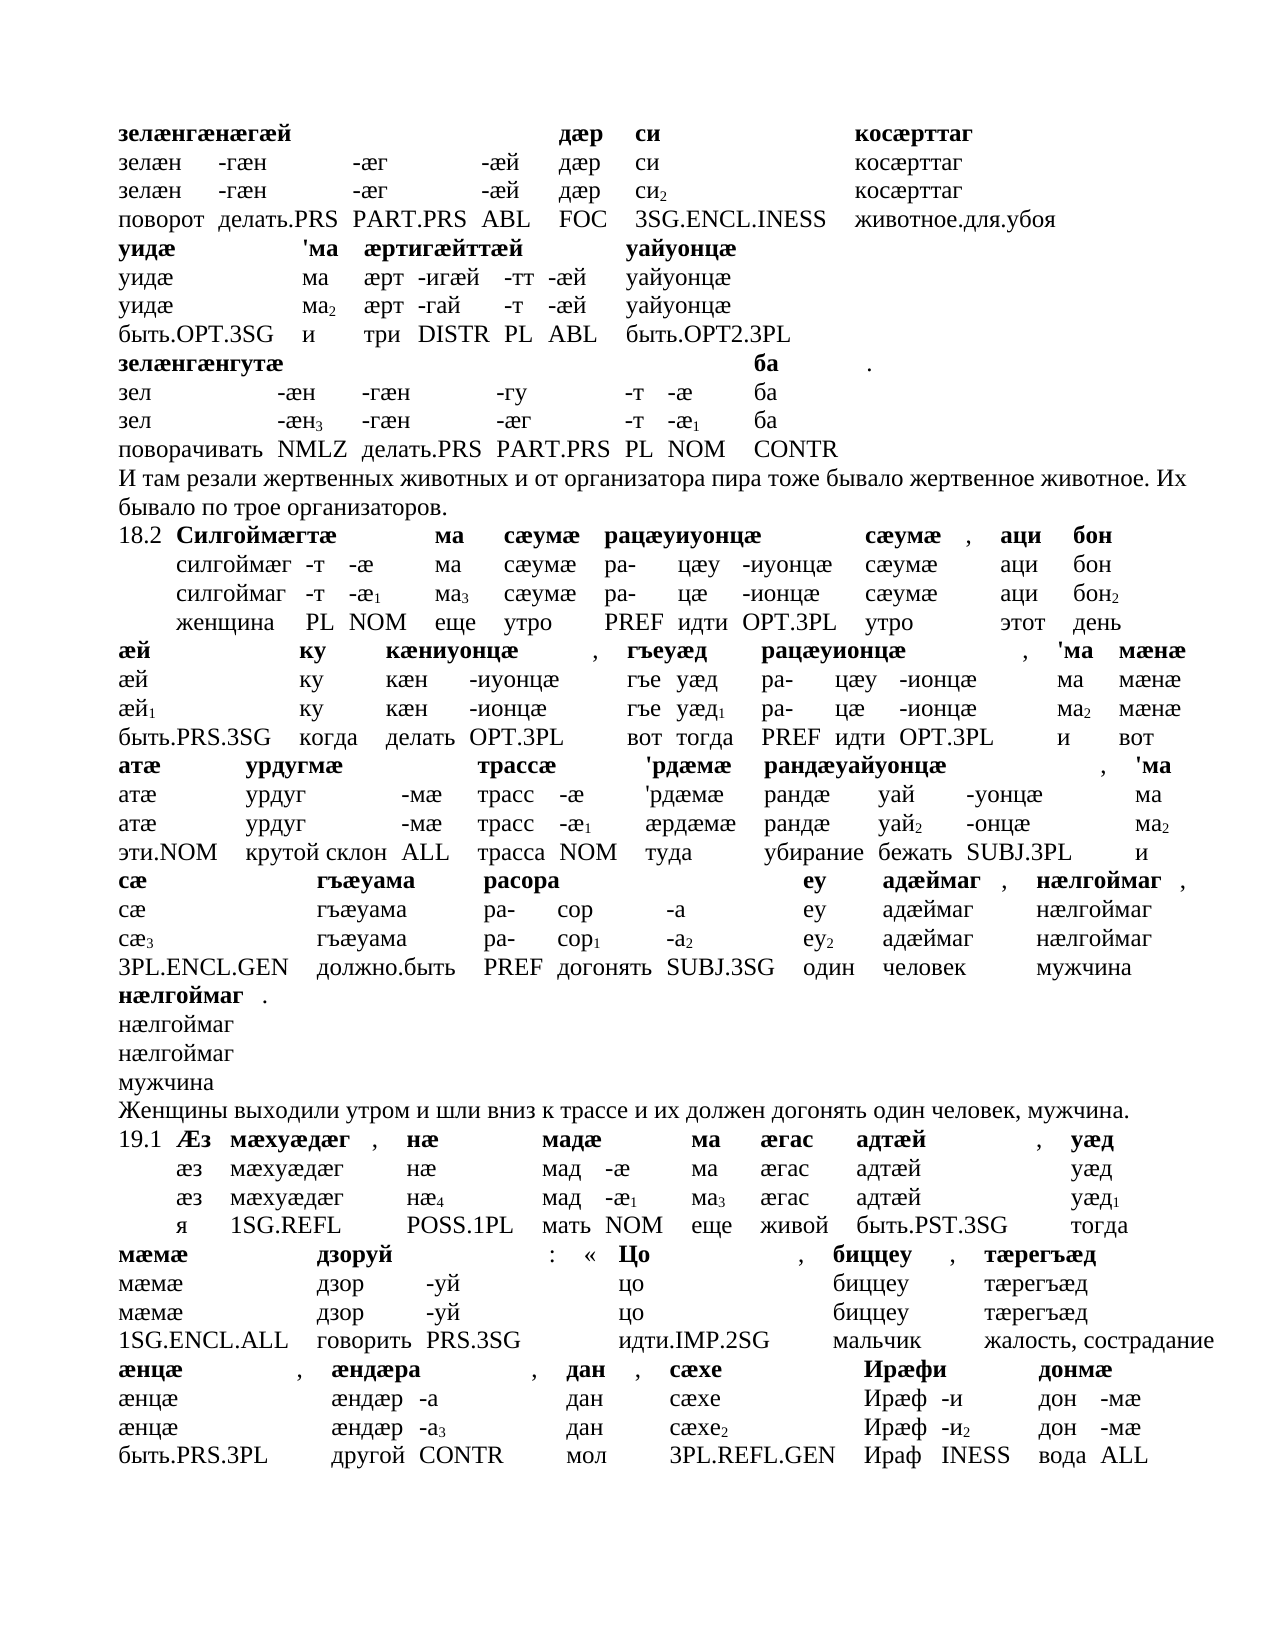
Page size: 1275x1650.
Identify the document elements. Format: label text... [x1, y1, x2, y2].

text ма3 [691, 1182, 732, 1211]
text . [866, 348, 887, 377]
text -гæн [362, 377, 482, 406]
text -æг [352, 147, 467, 176]
text -и2 [941, 1412, 1011, 1441]
text биццеу [833, 1297, 922, 1326]
text 3PL.ENCL.GEN [118, 952, 289, 981]
text æндæр [331, 1412, 405, 1441]
text -и [941, 1383, 1011, 1412]
text ра- [761, 664, 821, 693]
text уæд1 [676, 693, 733, 722]
text PREF [761, 722, 821, 751]
text си [635, 147, 827, 176]
text -уй [426, 1268, 521, 1297]
text нæ [406, 1153, 514, 1182]
text -ионцæ [742, 578, 837, 607]
text 1SG.REFL [230, 1211, 344, 1239]
text ALL [1100, 1441, 1149, 1469]
text мæхуæдæг [230, 1182, 344, 1211]
text ма2 [302, 291, 336, 319]
text рандæуайуонцæ [764, 751, 1086, 779]
text кæн [386, 693, 455, 722]
text 18.2 [118, 521, 162, 549]
text -æ1 [605, 1182, 663, 1211]
text , [1036, 1124, 1057, 1153]
text мæхуæдæг [230, 1124, 358, 1153]
text дæр [559, 118, 621, 147]
text æрт [364, 262, 404, 291]
text гъæуама [317, 923, 456, 952]
text дзор [317, 1297, 412, 1326]
text æй1 [118, 693, 272, 722]
text , [798, 1239, 819, 1268]
text ба [753, 377, 838, 406]
text -мæ [1100, 1383, 1149, 1412]
text ра- [483, 894, 543, 923]
text мæнæ [1119, 664, 1181, 693]
text -ионцæ [899, 693, 994, 722]
text тогда [676, 722, 733, 751]
text атæ [118, 779, 218, 808]
text эти.NOM [118, 837, 218, 866]
text ма2 [1135, 808, 1169, 837]
text мальчик [833, 1326, 922, 1354]
text туда [645, 837, 736, 866]
text Ирæф [864, 1383, 927, 1412]
text косæрттаг [854, 176, 1056, 204]
text PREF [604, 607, 664, 636]
text æрт [364, 291, 404, 319]
text æндæр [331, 1383, 405, 1412]
text ма3 [434, 578, 476, 607]
text дан [566, 1383, 607, 1412]
text -æ [667, 377, 726, 406]
text уай [878, 779, 952, 808]
text уайуонцæ [626, 233, 805, 262]
text PL [305, 607, 335, 636]
text уæд [1071, 1124, 1142, 1153]
text сæ3 [118, 923, 289, 952]
text Ирæфи [864, 1354, 1024, 1383]
text : [549, 1239, 570, 1268]
text -т [305, 578, 335, 607]
text INESS [941, 1441, 1011, 1469]
text -т [624, 406, 654, 434]
text мужчина [118, 1067, 234, 1096]
text дзоруй [317, 1239, 535, 1268]
text еще [434, 607, 476, 636]
text -уй [426, 1297, 521, 1326]
text уидæ [118, 233, 288, 262]
text зел [118, 377, 263, 406]
text мужчина [1036, 952, 1152, 981]
text Женщины выходили утром и шли вниз к трассе и их должен догонять один человек, мужчина. [118, 1096, 1249, 1124]
text уæд [676, 664, 733, 693]
text дан [566, 1412, 607, 1441]
text биццеу [833, 1268, 922, 1297]
text быть.PST.3SG [856, 1211, 1008, 1239]
text сæхе [669, 1354, 850, 1383]
text æнцæ [118, 1412, 269, 1441]
text цæ [678, 578, 728, 607]
text должно.быть [317, 952, 456, 981]
text догонять [557, 952, 652, 981]
text æгас [760, 1124, 842, 1153]
text гъе [627, 693, 662, 722]
text NOM [348, 607, 407, 636]
text бон [1073, 549, 1122, 578]
text -мæ [1100, 1412, 1149, 1441]
text Ираф [864, 1441, 927, 1469]
text косæрттаг [854, 147, 1056, 176]
text дан [566, 1354, 621, 1383]
text PL [624, 434, 654, 463]
text зелæн [118, 176, 204, 204]
text , [296, 1354, 317, 1383]
text æнцæ [118, 1354, 283, 1383]
text поворачивать [118, 434, 263, 463]
text бежать [878, 837, 952, 866]
text адæймаг [882, 866, 987, 894]
text ABL [481, 204, 531, 233]
text донмæ [1038, 1354, 1163, 1383]
text -игæй [418, 262, 490, 291]
text другой [331, 1441, 405, 1469]
text делать.PRS [362, 434, 482, 463]
text атæ [118, 751, 232, 779]
text силгоймаг [176, 578, 292, 607]
text сæумæ [865, 578, 938, 607]
text -а [666, 894, 775, 923]
text DISTR [418, 319, 490, 348]
text 'ма [1135, 751, 1183, 779]
text -иуонцæ [469, 664, 564, 693]
text ку [299, 693, 358, 722]
text -т [624, 377, 654, 406]
text Цо [618, 1239, 784, 1268]
text -æ [605, 1153, 663, 1182]
text силгоймæг [176, 549, 292, 578]
text , [1001, 866, 1022, 894]
text делать.PRS [218, 204, 339, 233]
text , [1179, 866, 1201, 894]
text сор1 [557, 923, 652, 952]
text -æ1 [559, 808, 618, 837]
text гъæуама [317, 894, 456, 923]
text -иуонцæ [742, 549, 837, 578]
text расора [483, 866, 789, 894]
text кæниуонцæ [386, 636, 578, 664]
text ку [299, 664, 358, 693]
text -гæн [218, 176, 339, 204]
text ма [1057, 664, 1091, 693]
text -гæн [218, 147, 339, 176]
text -æ [559, 779, 618, 808]
text женщина [176, 607, 292, 636]
text -ионцæ [899, 664, 994, 693]
text . [262, 981, 283, 1009]
text æгас [760, 1153, 828, 1182]
text 'рдæмæ [645, 751, 750, 779]
text ра- [761, 693, 821, 722]
text идти [678, 607, 728, 636]
text косæрттаг [854, 118, 1070, 147]
text адтæй [856, 1124, 1022, 1153]
text -æй [481, 147, 531, 176]
text NOM [605, 1211, 663, 1239]
text быть.OPT2.3PL [626, 319, 792, 348]
text тæрегъæд [984, 1297, 1214, 1326]
text -т [305, 549, 335, 578]
text ра- [604, 549, 664, 578]
text ма [302, 262, 336, 291]
text мол [566, 1441, 607, 1469]
text быть.PRS.3PL [118, 1441, 269, 1469]
text æз [176, 1182, 202, 1211]
text ку [299, 636, 372, 664]
text И там резали жертвенных животных и от организатора пира тоже бывало жертвенное животное. Их бывало по трое организаторов. [118, 463, 1249, 521]
text -тт [504, 262, 534, 291]
text ма [691, 1153, 732, 1182]
text рандæ [764, 779, 864, 808]
text æз [176, 1153, 202, 1182]
text аци [1000, 578, 1045, 607]
text -гæн [362, 406, 482, 434]
text æй [118, 636, 285, 664]
text -æ1 [667, 406, 726, 434]
text нæлгоймаг [118, 1009, 234, 1038]
text крутой склон [245, 837, 387, 866]
text -æг [352, 176, 467, 204]
text -мæ [401, 808, 450, 837]
text ба [753, 406, 838, 434]
text еще [691, 1211, 732, 1239]
text « [583, 1239, 604, 1268]
text нæлгоймаг [1036, 866, 1166, 894]
text уæд [1071, 1153, 1128, 1182]
text æнцæ [118, 1383, 269, 1412]
text ма [434, 549, 476, 578]
text мæхуæдæг [230, 1153, 344, 1182]
text ра- [604, 578, 664, 607]
text цæу [835, 664, 885, 693]
text биццеу [833, 1239, 936, 1268]
text и [302, 319, 336, 348]
text PL [504, 319, 534, 348]
text SUBJ.3SG [666, 952, 775, 981]
text -гу [496, 377, 611, 406]
text сæумæ [504, 549, 576, 578]
text кæн [386, 664, 455, 693]
text быть.PRS.3SG [118, 722, 272, 751]
text , [965, 521, 986, 549]
text Ирæф [864, 1412, 927, 1441]
text -æг [496, 406, 611, 434]
text Силгоймæгтæ [176, 521, 421, 549]
text -мæ [401, 779, 450, 808]
text рацæуионцæ [761, 636, 1008, 664]
text нæ [406, 1124, 528, 1153]
text æртигæйттæй [364, 233, 612, 262]
text æрдæмæ [645, 808, 736, 837]
text дæр [559, 147, 607, 176]
text 3SG.ENCL.INESS [635, 204, 827, 233]
text -ионцæ [469, 693, 564, 722]
text CONTR [419, 1441, 504, 1469]
text NOM [559, 837, 618, 866]
text си [635, 118, 841, 147]
text -æй [548, 262, 598, 291]
text 3PL.REFL.GEN [669, 1441, 836, 1469]
text уайуонцæ [626, 291, 792, 319]
text тогда [1071, 1211, 1128, 1239]
text ALL [401, 837, 450, 866]
text рандæ [764, 808, 864, 837]
text Æз [176, 1124, 216, 1153]
text зелæнгæнгутæ [118, 348, 740, 377]
text еу2 [803, 923, 855, 952]
text æй [118, 664, 272, 693]
text FOC [559, 204, 607, 233]
text PART.PRS [352, 204, 467, 233]
text зелæнгæнæгæй [118, 118, 545, 147]
text урдуг [245, 808, 387, 837]
text æндæра [331, 1354, 517, 1383]
text трасс [477, 779, 545, 808]
text еу [803, 894, 855, 923]
text CONTR [753, 434, 838, 463]
text живой [760, 1211, 828, 1239]
text æгас [760, 1182, 828, 1211]
text ма [1135, 779, 1169, 808]
text -æ1 [348, 578, 407, 607]
text уæд1 [1071, 1182, 1128, 1211]
text уидæ [118, 262, 274, 291]
text и [1135, 837, 1169, 866]
text жалость, сострадание [984, 1326, 1214, 1354]
text идти [835, 722, 885, 751]
text быть.OPT.3SG [118, 319, 274, 348]
text бон [1073, 521, 1136, 549]
text трассæ [477, 751, 631, 779]
text мæмæ [118, 1239, 303, 1268]
text POSS.1PL [406, 1211, 514, 1239]
text человек [882, 952, 974, 981]
text животное.для.убоя [854, 204, 1056, 233]
text сæхе [669, 1383, 836, 1412]
text три [364, 319, 404, 348]
text тæрегъæд [984, 1239, 1228, 1268]
text сæумæ [865, 549, 938, 578]
text сæумæ [504, 578, 576, 607]
text ра- [483, 923, 543, 952]
text дон [1038, 1383, 1086, 1412]
text ма [434, 521, 490, 549]
text нæ4 [406, 1182, 514, 1211]
text убирание [764, 837, 864, 866]
text сæхе2 [669, 1412, 836, 1441]
text нæлгоймаг [118, 981, 248, 1009]
text сор [557, 894, 652, 923]
text бон2 [1073, 578, 1122, 607]
text мæмæ [118, 1268, 289, 1297]
text , [592, 636, 613, 664]
text уидæ [118, 291, 274, 319]
text еу [803, 866, 869, 894]
text адтæй [856, 1153, 1008, 1182]
text уайуонцæ [626, 262, 792, 291]
text утро [504, 607, 576, 636]
text зел [118, 406, 263, 434]
text нæлгоймаг [118, 1038, 234, 1067]
text и [1057, 722, 1091, 751]
text атæ [118, 808, 218, 837]
text дæр [559, 176, 607, 204]
text говорить [317, 1326, 412, 1354]
text -æн3 [277, 406, 348, 434]
text аци [1000, 549, 1045, 578]
text SUBJ.3PL [966, 837, 1073, 866]
text мадæ [542, 1124, 677, 1153]
text трасс [477, 808, 545, 837]
text вот [627, 722, 662, 751]
text цо [618, 1268, 770, 1297]
text -т [504, 291, 534, 319]
text адæймаг [882, 894, 974, 923]
text вот [1119, 722, 1181, 751]
text уай2 [878, 808, 952, 837]
text NOM [667, 434, 726, 463]
text мать [542, 1211, 591, 1239]
text OPT.3PL [742, 607, 837, 636]
text -уонцæ [966, 779, 1073, 808]
text NMLZ [277, 434, 348, 463]
text мæмæ [118, 1297, 289, 1326]
text сæ [118, 866, 303, 894]
text мæнæ [1119, 693, 1181, 722]
text дон [1038, 1412, 1086, 1441]
text ба [753, 348, 852, 377]
text сæ [118, 894, 289, 923]
text , [531, 1354, 552, 1383]
text адтæй [856, 1182, 1008, 1211]
text -гай [418, 291, 490, 319]
text утро [865, 607, 938, 636]
text один [803, 952, 855, 981]
text , [1100, 751, 1121, 779]
text -æн [277, 377, 348, 406]
text 'рдæмæ [645, 779, 736, 808]
text дзор [317, 1268, 412, 1297]
text гъæуама [317, 866, 469, 894]
text сæумæ [504, 521, 590, 549]
text -а3 [419, 1412, 504, 1441]
text , [372, 1124, 393, 1153]
text OPT.3PL [899, 722, 994, 751]
text урдуг [245, 779, 387, 808]
text цæ [835, 693, 885, 722]
text PREF [483, 952, 543, 981]
text я [176, 1211, 202, 1239]
text мад [542, 1182, 591, 1211]
text -онцæ [966, 808, 1073, 837]
text ма2 [1057, 693, 1091, 722]
text PRS.3SG [426, 1326, 521, 1354]
text мад [542, 1153, 591, 1182]
text си2 [635, 176, 827, 204]
text день [1073, 607, 1122, 636]
text урдугмæ [245, 751, 464, 779]
text трасса [477, 837, 545, 866]
text гъеуæд [627, 636, 747, 664]
text , [949, 1239, 970, 1268]
text -æй [481, 176, 531, 204]
text 19.1 [118, 1124, 162, 1153]
text -а [419, 1383, 504, 1412]
text , [634, 1354, 656, 1383]
text гъе [627, 664, 662, 693]
text вода [1038, 1441, 1086, 1469]
text PART.PRS [496, 434, 611, 463]
text цо [618, 1297, 770, 1326]
text делать [386, 722, 455, 751]
text рацæуиуонцæ [604, 521, 851, 549]
text нæлгоймаг [1036, 923, 1152, 952]
text зелæн [118, 147, 204, 176]
text ABL [548, 319, 598, 348]
text адæймаг [882, 923, 974, 952]
text тæрегъæд [984, 1268, 1214, 1297]
text этот [1000, 607, 1045, 636]
text ма [691, 1124, 746, 1153]
text когда [299, 722, 358, 751]
text -æ [348, 549, 407, 578]
text нæлгоймаг [1036, 894, 1152, 923]
text мæнæ [1119, 636, 1195, 664]
text -æй [548, 291, 598, 319]
text сæумæ [865, 521, 952, 549]
text 'ма [1057, 636, 1105, 664]
text 'ма [302, 233, 350, 262]
text , [1022, 636, 1043, 664]
text 1SG.ENCL.ALL [118, 1326, 289, 1354]
text аци [1000, 521, 1059, 549]
text OPT.3PL [469, 722, 564, 751]
text поворот [118, 204, 204, 233]
text цæу [678, 549, 728, 578]
text идти.IMP.2SG [618, 1326, 770, 1354]
text -а2 [666, 923, 775, 952]
